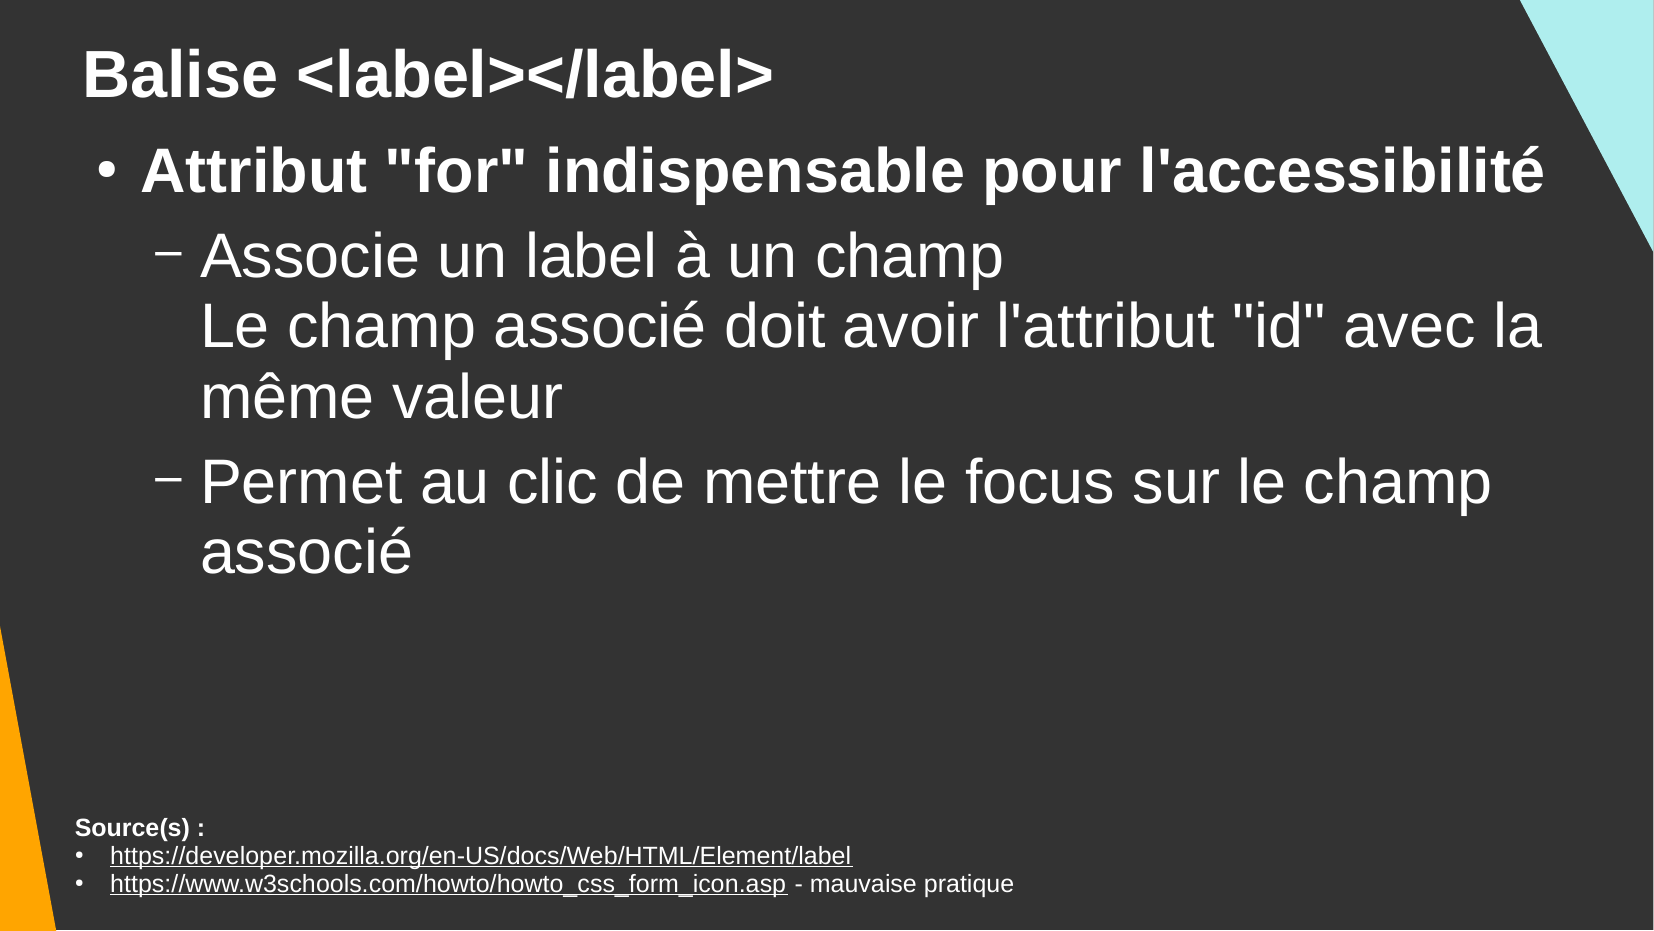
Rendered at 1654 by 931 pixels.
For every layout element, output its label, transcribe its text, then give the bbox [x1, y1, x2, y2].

list Attribut "for" indispensable pour l'accessibilité Associe un label à un champ Le champ associé doit avoir l'attribut "id" avec la même valeur Permet au clic de mettre le focus sur le champ associé [80, 135, 1605, 591]
text_box [0, 626, 57, 931]
text_box Source(s) : https://developer.mozilla.org/en-US/docs/Web/HTML/Element/label https://www.w3schools.com/howto/howto_css_form_icon.asp - mauvaise pratique [60, 806, 1546, 931]
text_box [1519, 0, 1654, 254]
title Balise <label></label> [82, 37, 1571, 114]
